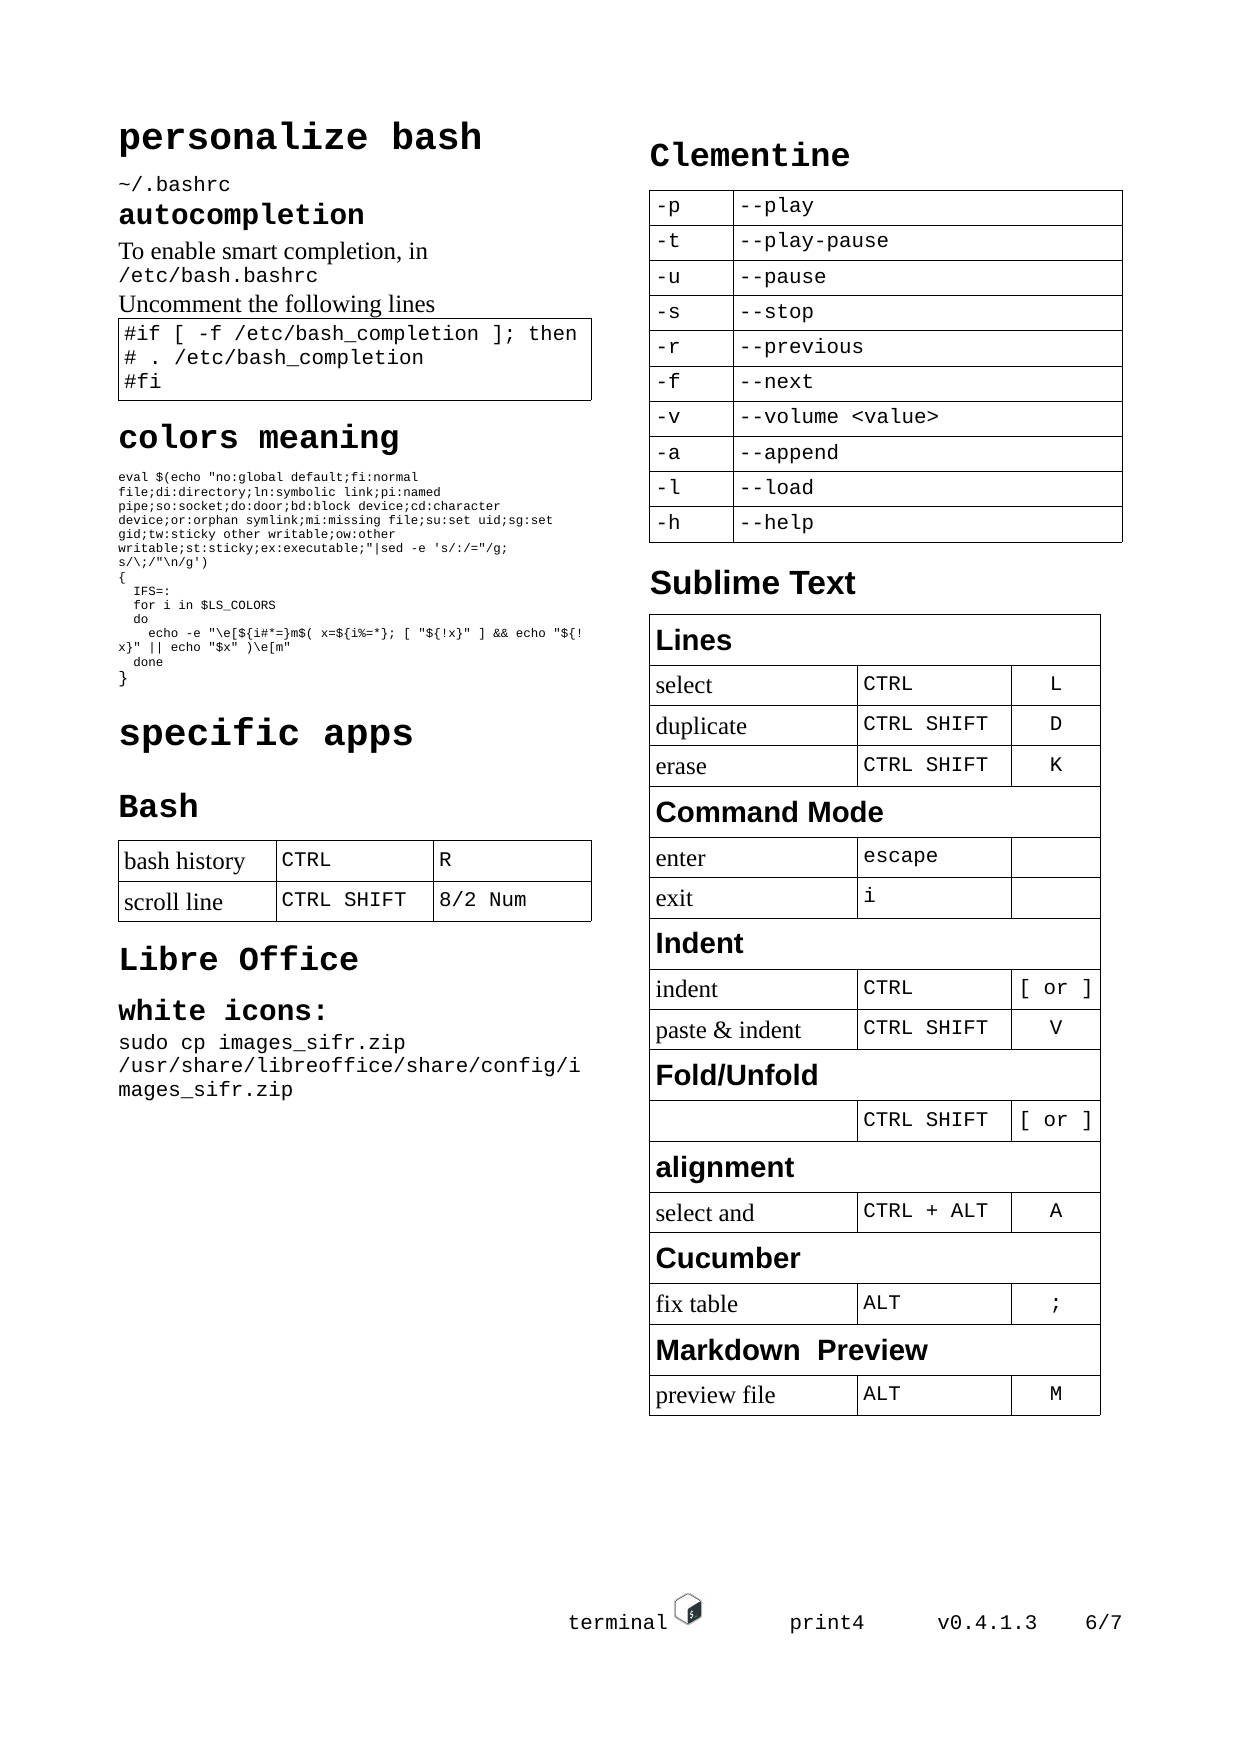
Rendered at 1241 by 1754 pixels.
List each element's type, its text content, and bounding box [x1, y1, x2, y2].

table_cell --stop [734, 296, 1122, 330]
subtitle colors meaning [118, 421, 591, 459]
table_cell [ or ] [1012, 1101, 1100, 1141]
subtitle autocompletion [118, 200, 591, 233]
text /etc/bash.bashrc [118, 265, 591, 289]
table_cell CTRL SHIFT [858, 706, 1011, 745]
table_cell CTRL SHIFT [858, 1010, 1011, 1049]
table_cell CTRL [858, 666, 1011, 705]
table_header --play [734, 191, 1122, 225]
table_cell CTRL SHIFT [858, 746, 1011, 786]
table_header bash history [119, 841, 276, 881]
table_cell Indent [650, 919, 1100, 969]
table_cell Markdown Preview [650, 1325, 1100, 1375]
subtitle Clementine [649, 139, 1122, 177]
table_cell CTRL SHIFT [858, 1101, 1011, 1141]
text { [118, 571, 591, 585]
text } [118, 670, 591, 689]
text Uncomment the following lines [118, 289, 591, 317]
table_cell -s [650, 296, 733, 330]
table_cell --volume <value> [734, 402, 1122, 436]
table_cell exit [650, 878, 857, 917]
text done [118, 656, 591, 670]
table_cell --next [734, 367, 1122, 401]
table_cell erase [650, 746, 857, 786]
table_cell L [1012, 666, 1100, 705]
table_cell --previous [734, 331, 1122, 366]
table_cell ALT [858, 1376, 1011, 1415]
table_header CTRL [277, 841, 433, 881]
table_cell Fold/Unfold [650, 1050, 1100, 1100]
table_cell fix table [650, 1284, 857, 1324]
table_cell -v [650, 402, 733, 436]
text sudo cp images_sifr.zip /usr/share/libreoffice/share/config/images_sifr.zip [118, 1032, 591, 1103]
table_cell select and [650, 1193, 857, 1232]
table_cell [1012, 878, 1100, 917]
table_cell -h [650, 507, 733, 542]
table_cell M [1012, 1376, 1100, 1415]
table_cell ALT [858, 1284, 1011, 1324]
table_cell CTRL [858, 970, 1011, 1009]
text IFS=: [118, 585, 591, 599]
text do [118, 613, 591, 627]
table_cell K [1012, 746, 1100, 786]
text echo -e "\e[${i#*=}m$( x=${i%=*}; [ "${!x}" ] && echo "${!x}" || echo "$x" )\e[m" [118, 627, 591, 656]
table_cell CTRL SHIFT [277, 882, 433, 921]
table_cell alignment [650, 1142, 1100, 1192]
table_cell -a [650, 437, 733, 471]
subtitle Bash [118, 790, 591, 828]
table_header R [434, 841, 591, 881]
table_cell -r [650, 331, 733, 366]
table_cell CTRL + ALT [858, 1193, 1011, 1232]
subtitle white icons: [118, 995, 591, 1029]
table_cell select [650, 666, 857, 705]
table_cell Command Mode [650, 787, 1100, 837]
table_cell [1012, 838, 1100, 877]
table_header -p [650, 191, 733, 225]
table_cell --append [734, 437, 1122, 471]
table_cell enter [650, 838, 857, 877]
table_cell ; [1012, 1284, 1100, 1324]
table_cell duplicate [650, 706, 857, 745]
subtitle Sublime Text [649, 562, 1122, 601]
subtitle personalize bash [118, 118, 591, 161]
table_header #if [ -f /etc/bash_completion ]; then # . /etc/bash_completion #fi [119, 319, 591, 400]
table_cell preview file [650, 1376, 857, 1415]
table_cell escape [858, 838, 1011, 877]
picture [667, 1588, 709, 1630]
subtitle specific apps [118, 714, 591, 757]
table_cell D [1012, 706, 1100, 745]
table_cell [ or ] [1012, 970, 1100, 1009]
table_cell scroll line [119, 882, 276, 921]
table_cell --play-pause [734, 226, 1122, 260]
table_cell --load [734, 472, 1122, 506]
table_cell V [1012, 1010, 1100, 1049]
table_cell -t [650, 226, 733, 260]
table_cell -l [650, 472, 733, 506]
table_cell --pause [734, 261, 1122, 295]
table_cell paste & indent [650, 1010, 857, 1049]
table_cell indent [650, 970, 857, 1009]
text eval $(echo "no:global default;fi:normal file;di:directory;ln:symbolic link;pi:named pipe;so:socket;do:door;bd:block device;cd:character device;or:orphan symlink;mi:missing file;su:set uid;sg:set gid;tw:sticky other writable;ow:other writable;st:sticky;ex:executable;"|sed -e 's/:/="/g; s/\;/"\n/g') [118, 471, 591, 571]
table_header Lines [650, 615, 1100, 665]
table_cell -u [650, 261, 733, 295]
table_cell i [858, 878, 1011, 917]
table_cell Cucumber [650, 1233, 1100, 1283]
text for i in $LS_COLORS [118, 599, 591, 613]
subtitle Libre Office [118, 942, 591, 980]
text To enable smart completion, in [118, 236, 591, 265]
table_cell A [1012, 1193, 1100, 1232]
table_cell --help [734, 507, 1122, 542]
table_cell -f [650, 367, 733, 401]
table_cell 8/2 Num [434, 882, 591, 921]
text ~/.bashrc [118, 173, 591, 197]
table_cell [650, 1101, 857, 1141]
